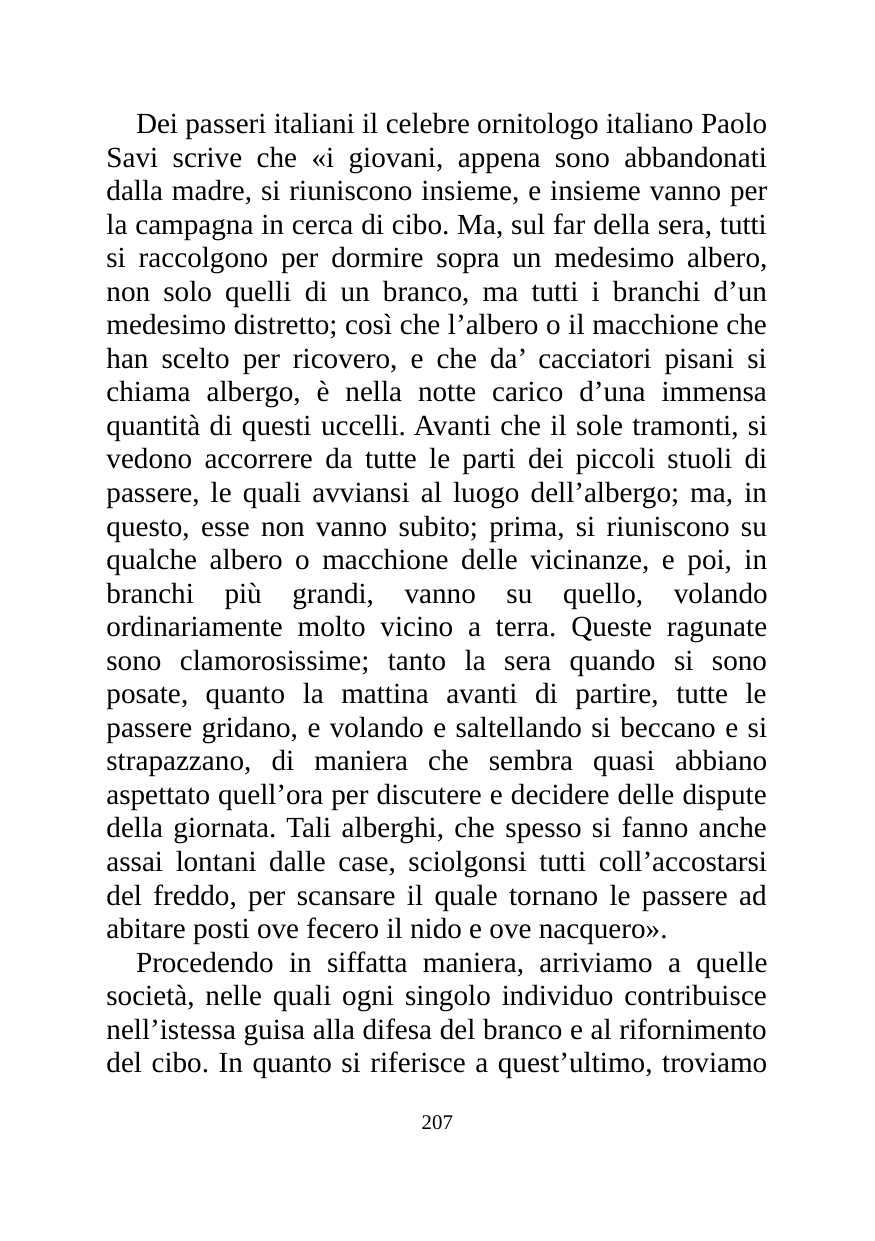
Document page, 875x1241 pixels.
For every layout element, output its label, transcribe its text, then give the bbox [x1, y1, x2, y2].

text Procedendo in siffatta maniera, arriviamo a quelle società, nelle quali ogni singolo individuo contribuisce nell’istessa guisa alla difesa del branco e al rifornimento del cibo. In quanto si riferisce a quest’ultimo, troviamo [106, 945, 768, 1079]
text Dei passeri italiani il celebre ornitologo italiano Paolo Savi scrive che «i giovani, appena sono abbandonati dalla madre, si riuniscono insieme, e insieme vanno per la campagna in cerca di cibo. Ma, sul far della sera, tutti si raccolgono per dormire sopra un medesimo albero, non solo quelli di un branco, ma tutti i branchi d’un medesimo distretto; così che l’albero o il macchione che han scelto per ricovero, e che da’ cacciatori pisani si chiama albergo, è nella notte carico d’una immensa quantità di questi uccelli. Avanti che il sole tramonti, si vedono accorrere da tutte le parti dei piccoli stuoli di passere, le quali avviansi al luogo dell’albergo; ma, in questo, esse non vanno subito; prima, si riuniscono su qualche albero o macchione delle vicinanze, e poi, in branchi più grandi, vanno su quello, volando ordinariamente molto vicino a terra. Queste ragunate sono clamorosissime; tanto la sera quando si sono posate, quanto la mattina avanti di partire, tutte le passere gridano, e volando e saltellando si beccano e si strapazzano, di maniera che sembra quasi abbiano aspettato quell’ora per discutere e decidere delle dispute della giornata. Tali alberghi, che spesso si fanno anche assai lontani dalle case, sciolgonsi tutti coll’accostarsi del freddo, per scansare il quale tornano le passere ad abitare posti ove fecero il nido e ove nacquero». [106, 106, 768, 945]
